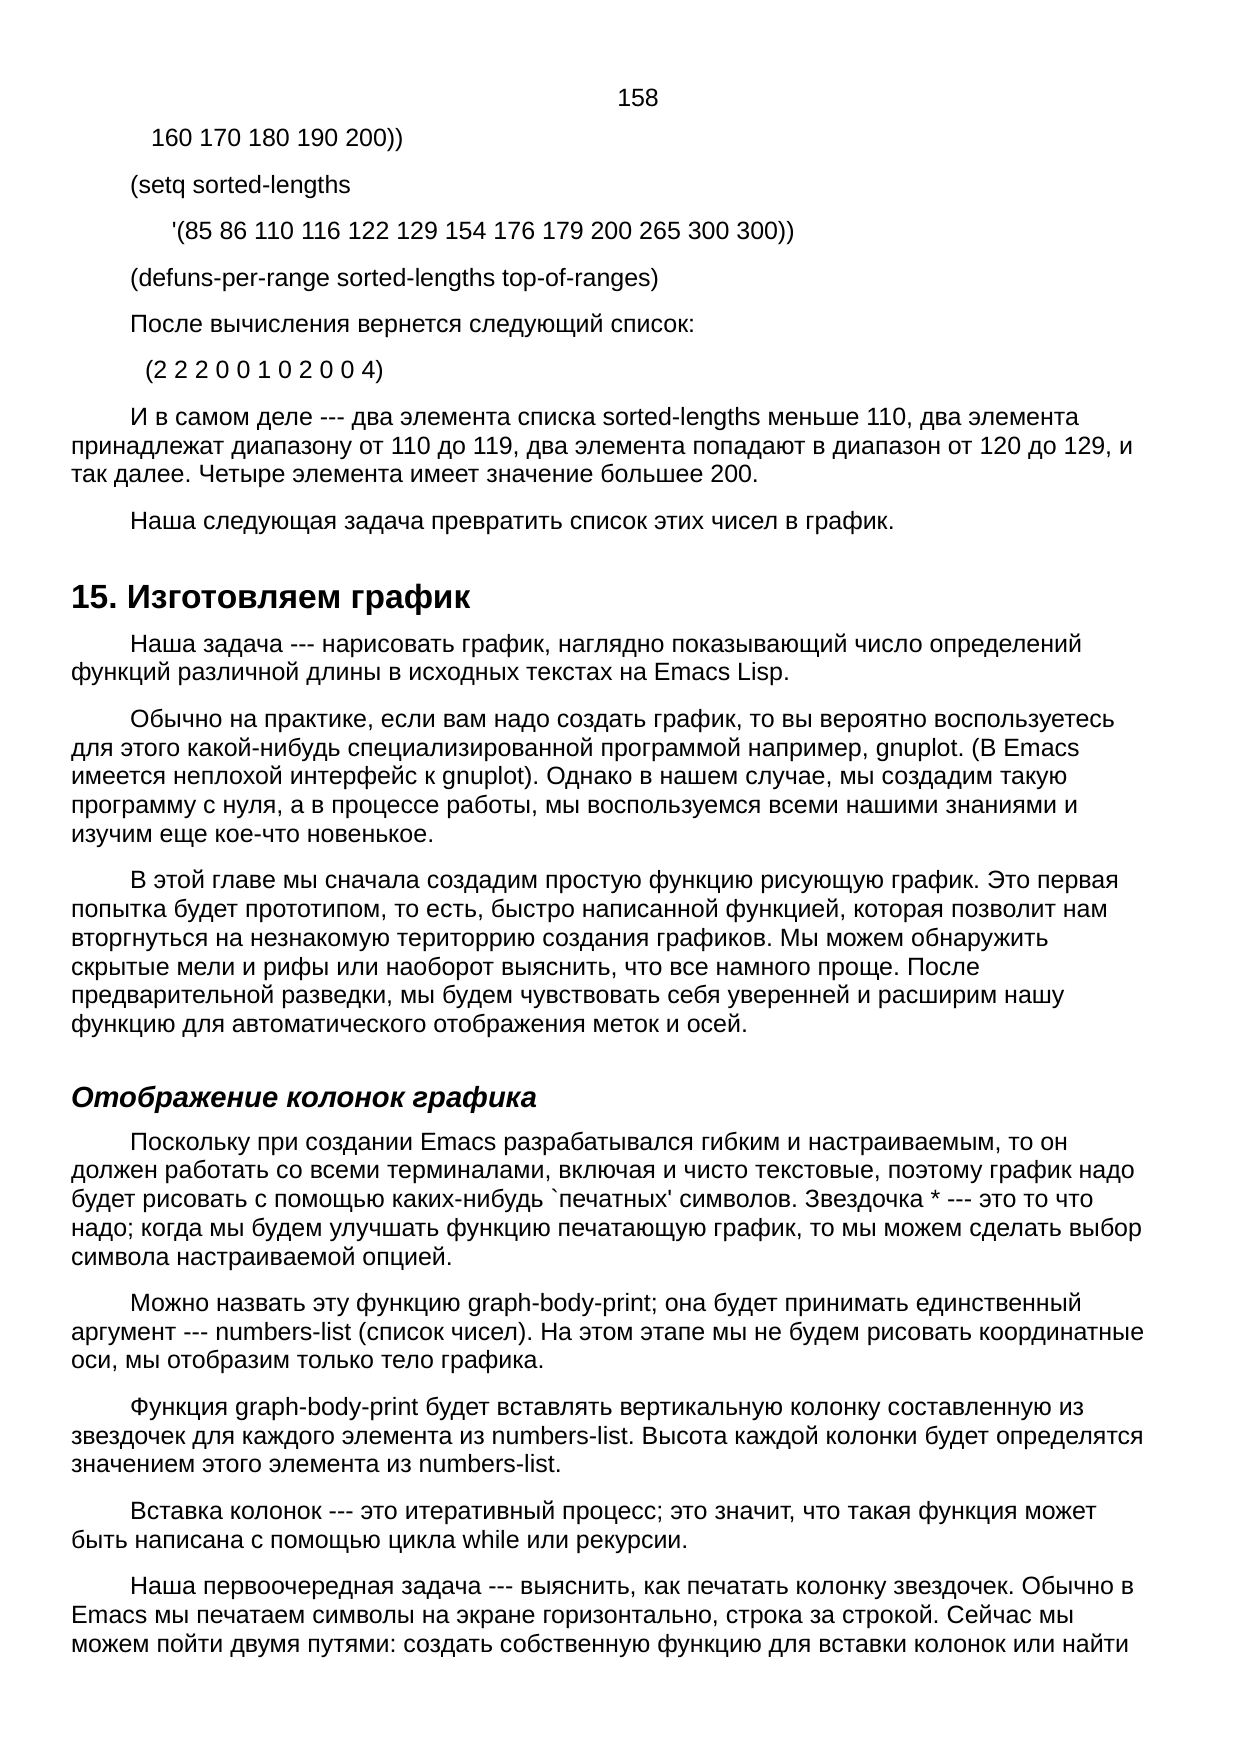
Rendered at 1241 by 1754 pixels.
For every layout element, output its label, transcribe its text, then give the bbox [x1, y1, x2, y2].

text Функция graph-body-print будет вставлять вертикальную колонку составленную из звездочек для каждого элемента из numbers-list. Высота каждой колонки будет определятся значением этого элемента из numbers-list. [71, 1392, 1146, 1478]
text И в самом деле --- два элемента списка sorted-lengths меньше 110, два элемента принадлежат диапазону от 110 до 119, два элемента попадают в диапазон от 120 до 129, и так далее. Четыре элемента имеет значение большее 200. [71, 402, 1146, 488]
text Наша задача --- нарисовать график, наглядно показывающий число определений функций различной длины в исходных текстах на Emacs Lisp. [71, 628, 1146, 686]
text Можно назвать эту функцию graph-body-print; она будет принимать единственный аргумент --- numbers-list (список чисел). На этом этапе мы не будем рисовать координатные оси, мы отобразим только тело графика. [71, 1288, 1146, 1374]
text Поскольку при создании Emacs разрабатывался гибким и настраиваемым, то он должен работать со всеми терминалами, включая и чисто текстовые, поэтому график надо будет рисовать с помощью каких-нибудь `печатных' символов. Звездочка * --- это то что надо; когда мы будем улучшать функцию печатающую график, то мы можем сделать выбор символа настраиваемой опцией. [71, 1126, 1146, 1270]
text (2 2 2 0 0 1 0 2 0 0 4) [71, 356, 1146, 384]
text (defuns-per-range sorted-lengths top-of-ranges) [71, 263, 1146, 291]
text Вставка колонок --- это итеративный процесс; это значит, что такая функция может быть написана с помощью цикла while или рекурсии. [71, 1496, 1146, 1553]
text Наша первоочередная задача --- выяснить, как печатать колонку звездочек. Обычно в Emacs мы печатаем символы на экране горизонтально, строка за строкой. Сейчас мы можем пойти двумя путями: создать собственную функцию для вставки колонок или найти [71, 1571, 1146, 1657]
text После вычисления вернется следующий список: [71, 309, 1146, 338]
text 160 170 180 190 200)) [71, 123, 1146, 152]
text (setq sorted-lengths [71, 170, 1146, 198]
text '(85 86 110 116 122 129 154 176 179 200 265 300 300)) [71, 216, 1146, 245]
text В этой главе мы сначала создадим простую функцию рисующую график. Это первая попытка будет прототипом, то есть, быстро написанной функцией, которая позволит нам вторгнуться на незнакомую територрию создания графиков. Мы можем обнаружить скрытые мели и рифы или наоборот выяснить, что все намного проще. После предварительной разведки, мы будем чувствовать себя уверенней и расширим нашу функцию для автоматического отображения меток и осей. [71, 865, 1146, 1038]
text Наша следующая задача превратить список этих чисел в график. [71, 506, 1146, 535]
subtitle Отображение колонок графика [71, 1080, 1146, 1114]
text Обычно на практике, если вам надо создать график, то вы вероятно воспользуетесь для этого какой-нибудь специализированной программой например, gnuplot. (В Emacs имеется неплохой интерфейс к gnuplot). Однако в нашем случае, мы создадим такую программу с нуля, а в процессе работы, мы воспользуемся всеми нашими знаниями и изучим еще кое-что новенькое. [71, 704, 1146, 847]
subtitle 15. Изготовляем график [71, 577, 1146, 616]
